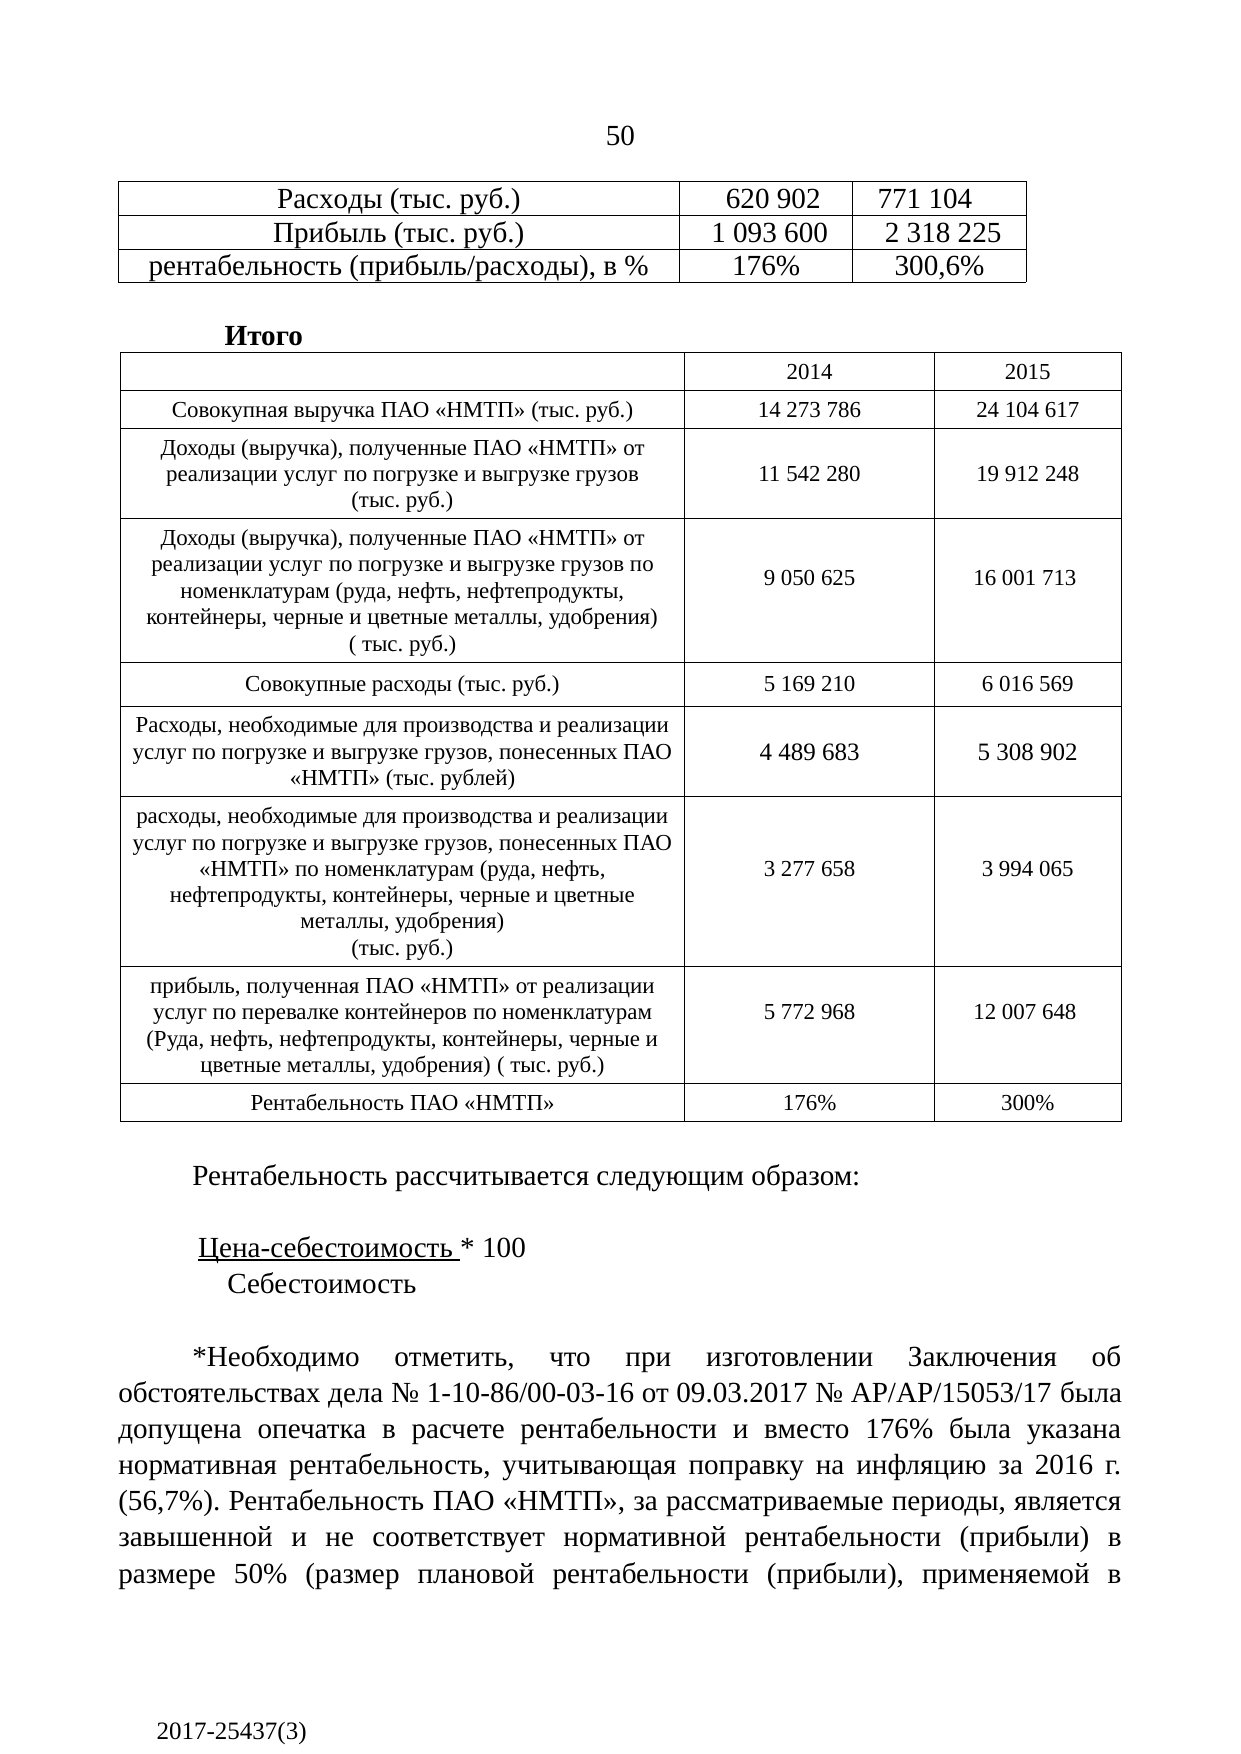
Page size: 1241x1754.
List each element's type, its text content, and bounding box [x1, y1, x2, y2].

table_cell 16 001 713 [935, 519, 1121, 662]
table_cell 9 050 625 [685, 519, 934, 662]
table_cell Расходы (тыс. руб.) [119, 182, 679, 215]
text *Необходимо отметить, что при изготовлении Заключения об обстоятельствах дела № 1-10-86/00-03-16 от 09.03.2017 № АР/АР/15053/17 была допущена опечатка в расчете рентабельности и вместо 176% была указана нормативная рентабельность, учитывающая поправку на инфляцию за 2016 г. (56,7%). Рентабельность ПАО «НМТП», за рассматриваемые периоды, является завышенной и не соответствует нормативной рентабельности (прибыли) в размере 50% (размер плановой рентабельности (прибыли), применяемой в [118, 1339, 1122, 1589]
table_cell рентабельность (прибыль/расходы), в % [119, 250, 679, 282]
table_cell 3 277 658 [685, 797, 934, 966]
text Цена-себестоимость * 100 [118, 1230, 1122, 1264]
table_cell Совокупные расходы (тыс. руб.) [121, 663, 684, 706]
text Итого [118, 318, 1122, 352]
table_cell 24 104 617 [935, 391, 1121, 428]
table_header [121, 353, 684, 390]
table_cell 176% [685, 1084, 934, 1121]
table_cell 6 016 569 [935, 663, 1121, 706]
table_cell 5 308 902 [935, 707, 1121, 796]
table_header 2015 [935, 353, 1121, 390]
table_cell Доходы (выручка), полученные ПАО «НМТП» от реализации услуг по погрузке и выгрузке грузов (тыс. руб.) [121, 429, 684, 518]
table_cell расходы, необходимые для производства и реализации услуг по погрузке и выгрузке грузов, понесенных ПАО «НМТП» по номенклатурам (руда, нефть, нефтепродукты, контейнеры, черные и цветные металлы, удобрения) (тыс. руб.) [121, 797, 684, 966]
table_cell Расходы, необходимые для производства и реализации услуг по погрузке и выгрузке грузов, понесенных ПАО «НМТП» (тыс. рублей) [121, 707, 684, 796]
table_cell 1 093 600 [680, 216, 852, 248]
text Рентабельность рассчитывается следующим образом: [118, 1158, 1122, 1192]
table_cell 3 994 065 [935, 797, 1121, 966]
text Себестоимость [118, 1267, 1122, 1300]
table_cell 300,6% [853, 250, 1026, 282]
table_header 2014 [685, 353, 934, 390]
table_cell 771 104 [853, 182, 1026, 215]
table_cell 176% [680, 250, 852, 282]
table_cell 620 902 [680, 182, 852, 215]
table_cell 12 007 648 [935, 967, 1121, 1083]
table_cell 4 489 683 [685, 707, 934, 796]
table_cell 2 318 225 [853, 216, 1026, 248]
table_cell прибыль, полученная ПАО «НМТП» от реализации услуг по перевалке контейнеров по номенклатурам (Руда, нефть, нефтепродукты, контейнеры, черные и цветные металлы, удобрения) ( тыс. руб.) [121, 967, 684, 1083]
table_cell 300% [935, 1084, 1121, 1121]
table_cell 11 542 280 [685, 429, 934, 518]
table_cell 14 273 786 [685, 391, 934, 428]
table_cell Рентабельность ПАО «НМТП» [121, 1084, 684, 1121]
table_cell Совокупная выручка ПАО «НМТП» (тыс. руб.) [121, 391, 684, 428]
table_cell Доходы (выручка), полученные ПАО «НМТП» от реализации услуг по погрузке и выгрузке грузов по номенклатурам (руда, нефть, нефтепродукты, контейнеры, черные и цветные металлы, удобрения) ( тыс. руб.) [121, 519, 684, 662]
table_cell Прибыль (тыс. руб.) [119, 216, 679, 248]
table_cell 5 772 968 [685, 967, 934, 1083]
table_cell 19 912 248 [935, 429, 1121, 518]
table_cell 5 169 210 [685, 663, 934, 706]
